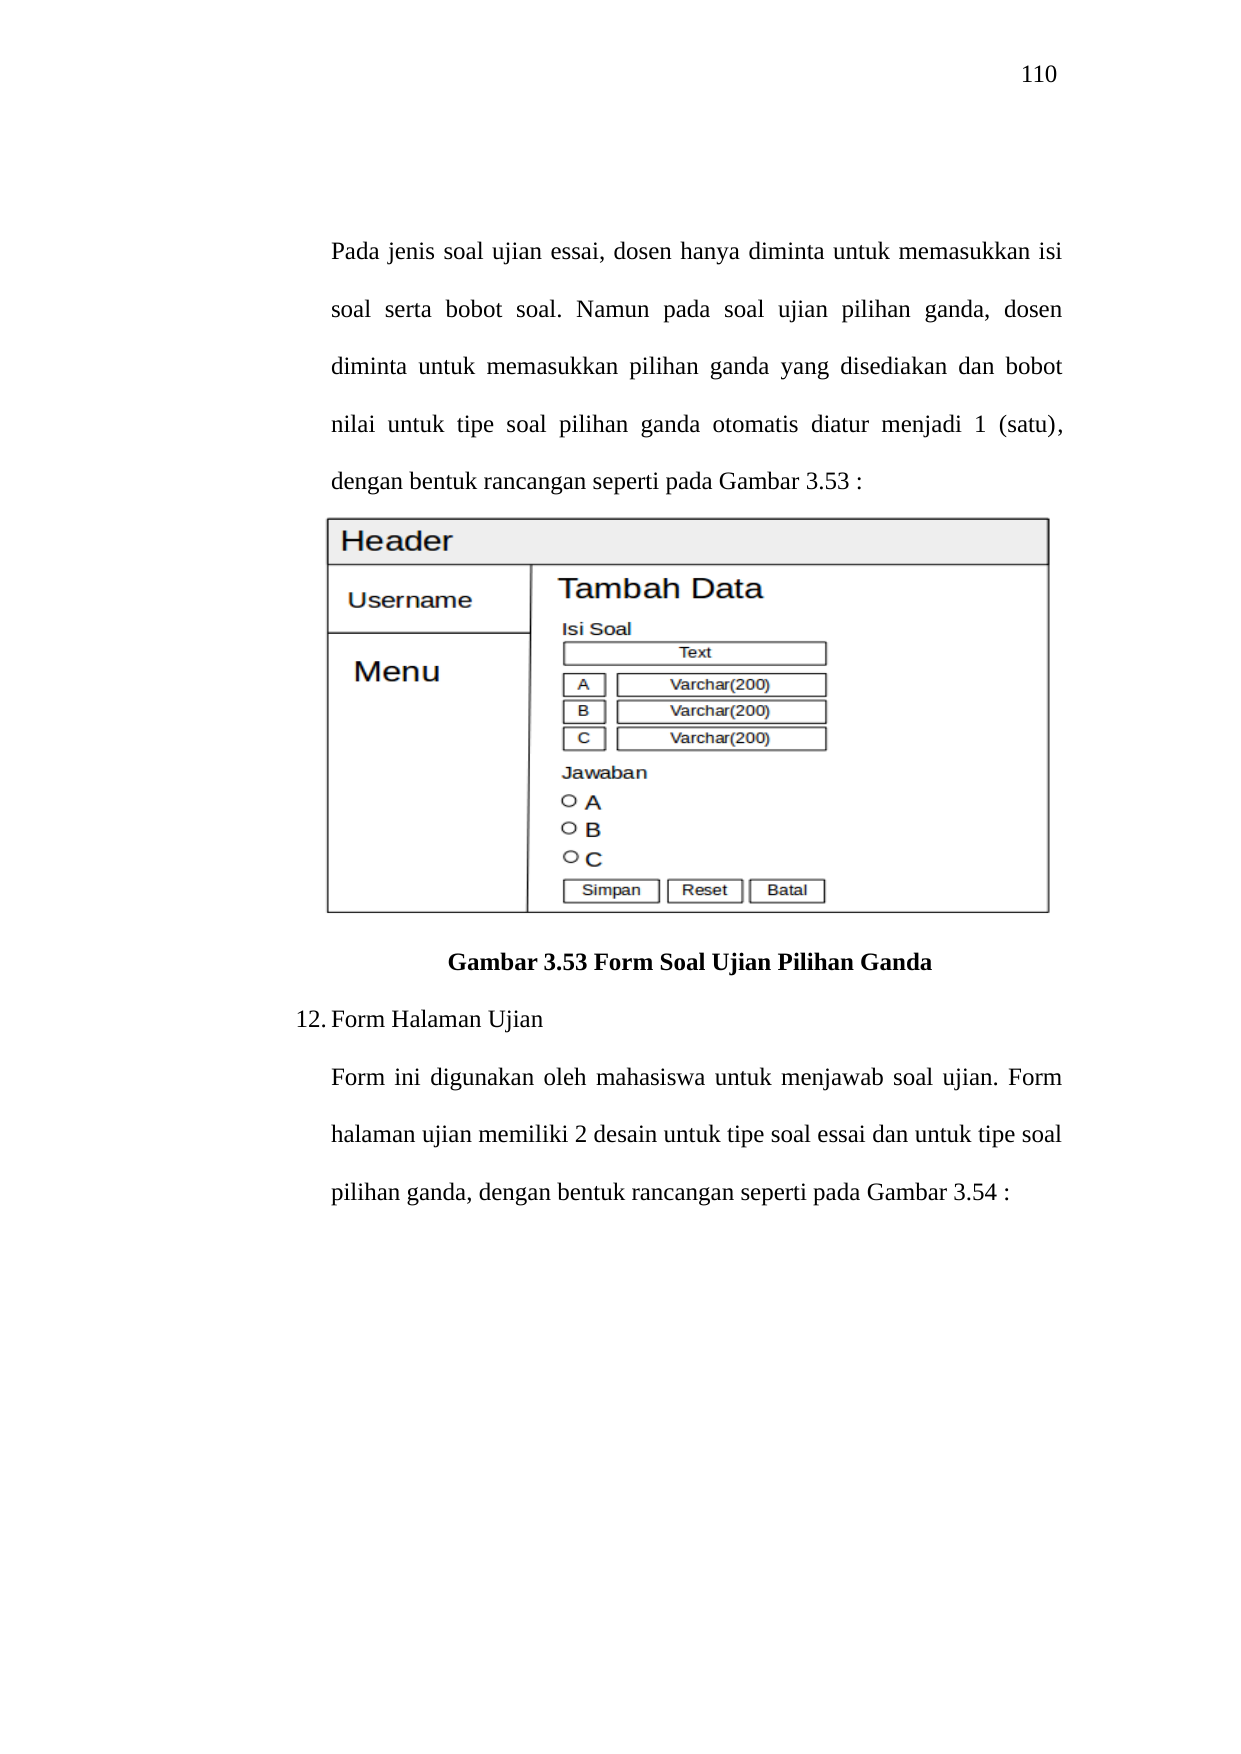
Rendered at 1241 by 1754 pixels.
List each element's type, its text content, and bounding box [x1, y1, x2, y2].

list Form ini digunakan oleh mahasiswa untuk menjawab soal ujian. Form halaman ujian memiliki 2 desain untuk tipe soal essai dan untuk tipe soal pilihan ganda, dengan bentuk rancangan seperti pada Gambar 3.54 : [295, 1062, 1063, 1206]
list Form Halaman Ujian [295, 919, 1063, 1033]
list Pada jenis soal ujian essai, dosen hanya diminta untuk memasukkan isi soal serta bobot soal. Namun pada soal ujian pilihan ganda, dosen diminta untuk memasukkan pilihan ganda yang disediakan dan bobot nilai untuk tipe soal pilihan ganda otomatis diatur menjadi 1 (satu), dengan bentuk rancangan seperti pada Gambar 3.53 : [295, 236, 1063, 495]
picture [323, 515, 1057, 919]
list Gambar 3.53 Form Soal Ujian Pilihan Ganda [324, 919, 1056, 976]
